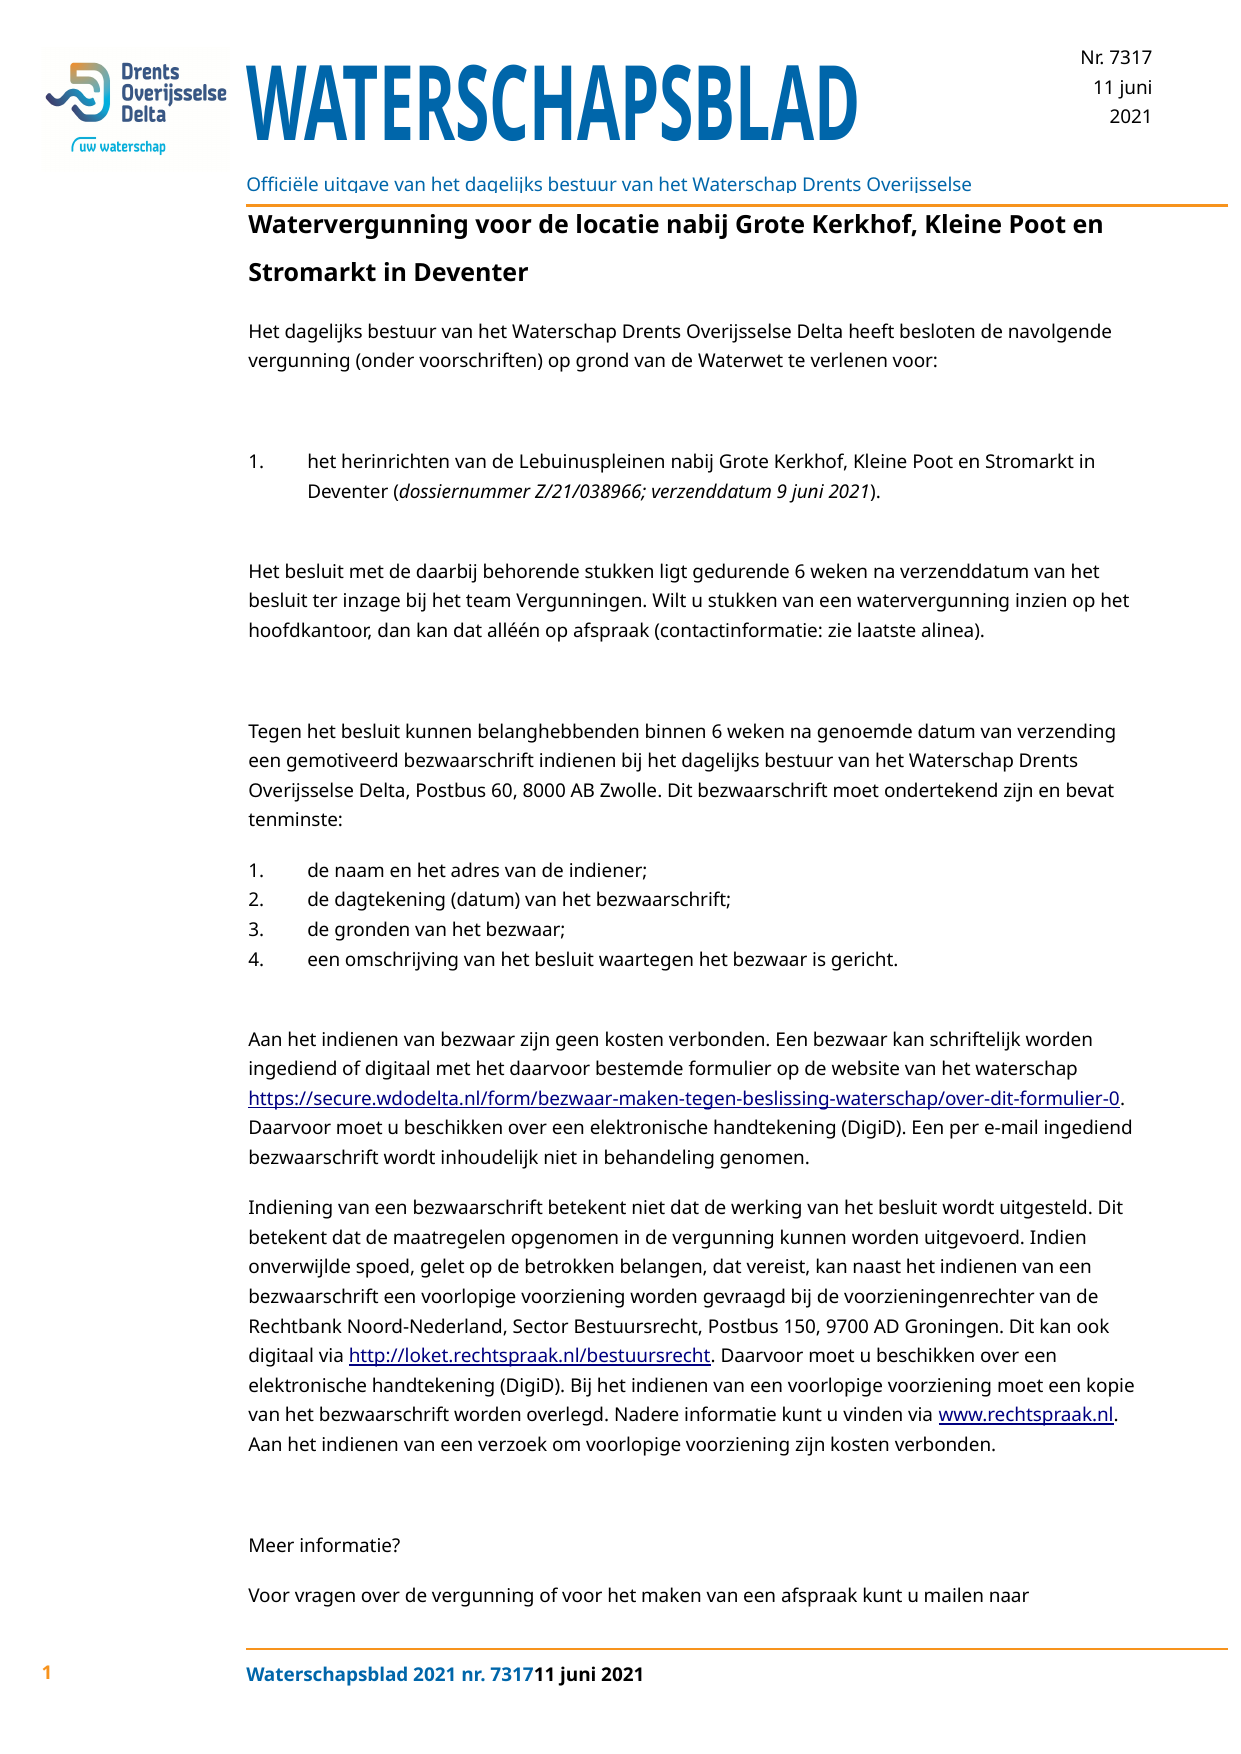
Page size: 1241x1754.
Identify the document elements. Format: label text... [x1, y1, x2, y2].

picture [41, 47, 231, 172]
text Meer informatie? [248, 1532, 1152, 1558]
text Aan het indienen van bezwaar zijn geen kosten verbonden. Een bezwaar kan schriftelijk worden ingediend of digitaal met het daarvoor bestemde formulier op de website van het waterschap https://secure.wdodelta.nl/form/bezwaar-maken-tegen-beslissing-waterschap/over-dit-formulier-0. Daarvoor moet u beschikken over een elektronische handtekening (DigiD). Een per e-mail ingediend bezwaarschrift wordt inhoudelijk niet in behandeling genomen. [248, 1026, 1152, 1170]
text Indiening van een bezwaarschrift betekent niet dat de werking van het besluit wordt uitgesteld. Dit betekent dat de maatregelen opgenomen in de vergunning kunnen worden uitgevoerd. Indien onverwijlde spoed, gelet op de betrokken belangen, dat vereist, kan naast het indienen van een bezwaarschrift een voorlopige voorziening worden gevraagd bij de voorzieningenrechter van de Rechtbank Noord-Nederland, Sector Bestuursrecht, Postbus 150, 9700 AD Groningen. Dit kan ook digitaal via http://loket.rechtspraak.nl/bestuursrecht. Daarvoor moet u beschikken over een elektronische handtekening (DigiD). Bij het indienen van een voorlopige voorziening moet een kopie van het bezwaarschrift worden overlegd. Nadere informatie kunt u vinden via www.rechtspraak.nl. Aan het indienen van een verzoek om voorlopige voorziening zijn kosten verbonden. [248, 1194, 1152, 1457]
text Voor vragen over de vergunning of voor het maken van een afspraak kunt u mailen naar [248, 1582, 1152, 1608]
text Het besluit met de daarbij behorende stukken ligt gedurende 6 weken na verzenddatum van het besluit ter inzage bij het team Vergunningen. Wilt u stukken van een watervergunning inzien op het hoofdkantoor, dan kan dat alléén op afspraak (contactinformatie: zie laatste alinea). [248, 558, 1152, 643]
list de naam en het adres van de indiener; [248, 857, 1152, 883]
text Het dagelijks bestuur van het Waterschap Drents Overijsselse Delta heeft besloten de navolgende vergunning (onder voorschriften) op grond van de Waterwet te verlenen voor: [248, 318, 1152, 373]
text Watervergunning voor de locatie nabij Grote Kerkhof, Kleine Poot en Stromarkt in Deventer [248, 207, 1152, 288]
list de dagtekening (datum) van het bezwaarschrift; [248, 887, 1152, 912]
list het herinrichten van de Lebuinuspleinen nabij Grote Kerkhof, Kleine Poot en Stromarkt in Deventer (dossiernummer Z/21/038966; verzenddatum 9 juni 2021). [248, 448, 1152, 504]
list een omschrijving van het besluit waartegen het bezwaar is gericht. [248, 946, 1152, 972]
text Tegen het besluit kunnen belanghebbenden binnen 6 weken na genoemde datum van verzending een gemotiveerd bezwaarschrift indienen bij het dagelijks bestuur van het Waterschap Drents Overijsselse Delta, Postbus 60, 8000 AB Zwolle. Dit bezwaarschrift moet ondertekend zijn en bevat tenminste: [248, 718, 1152, 832]
list de gronden van het bezwaar; [248, 916, 1152, 942]
